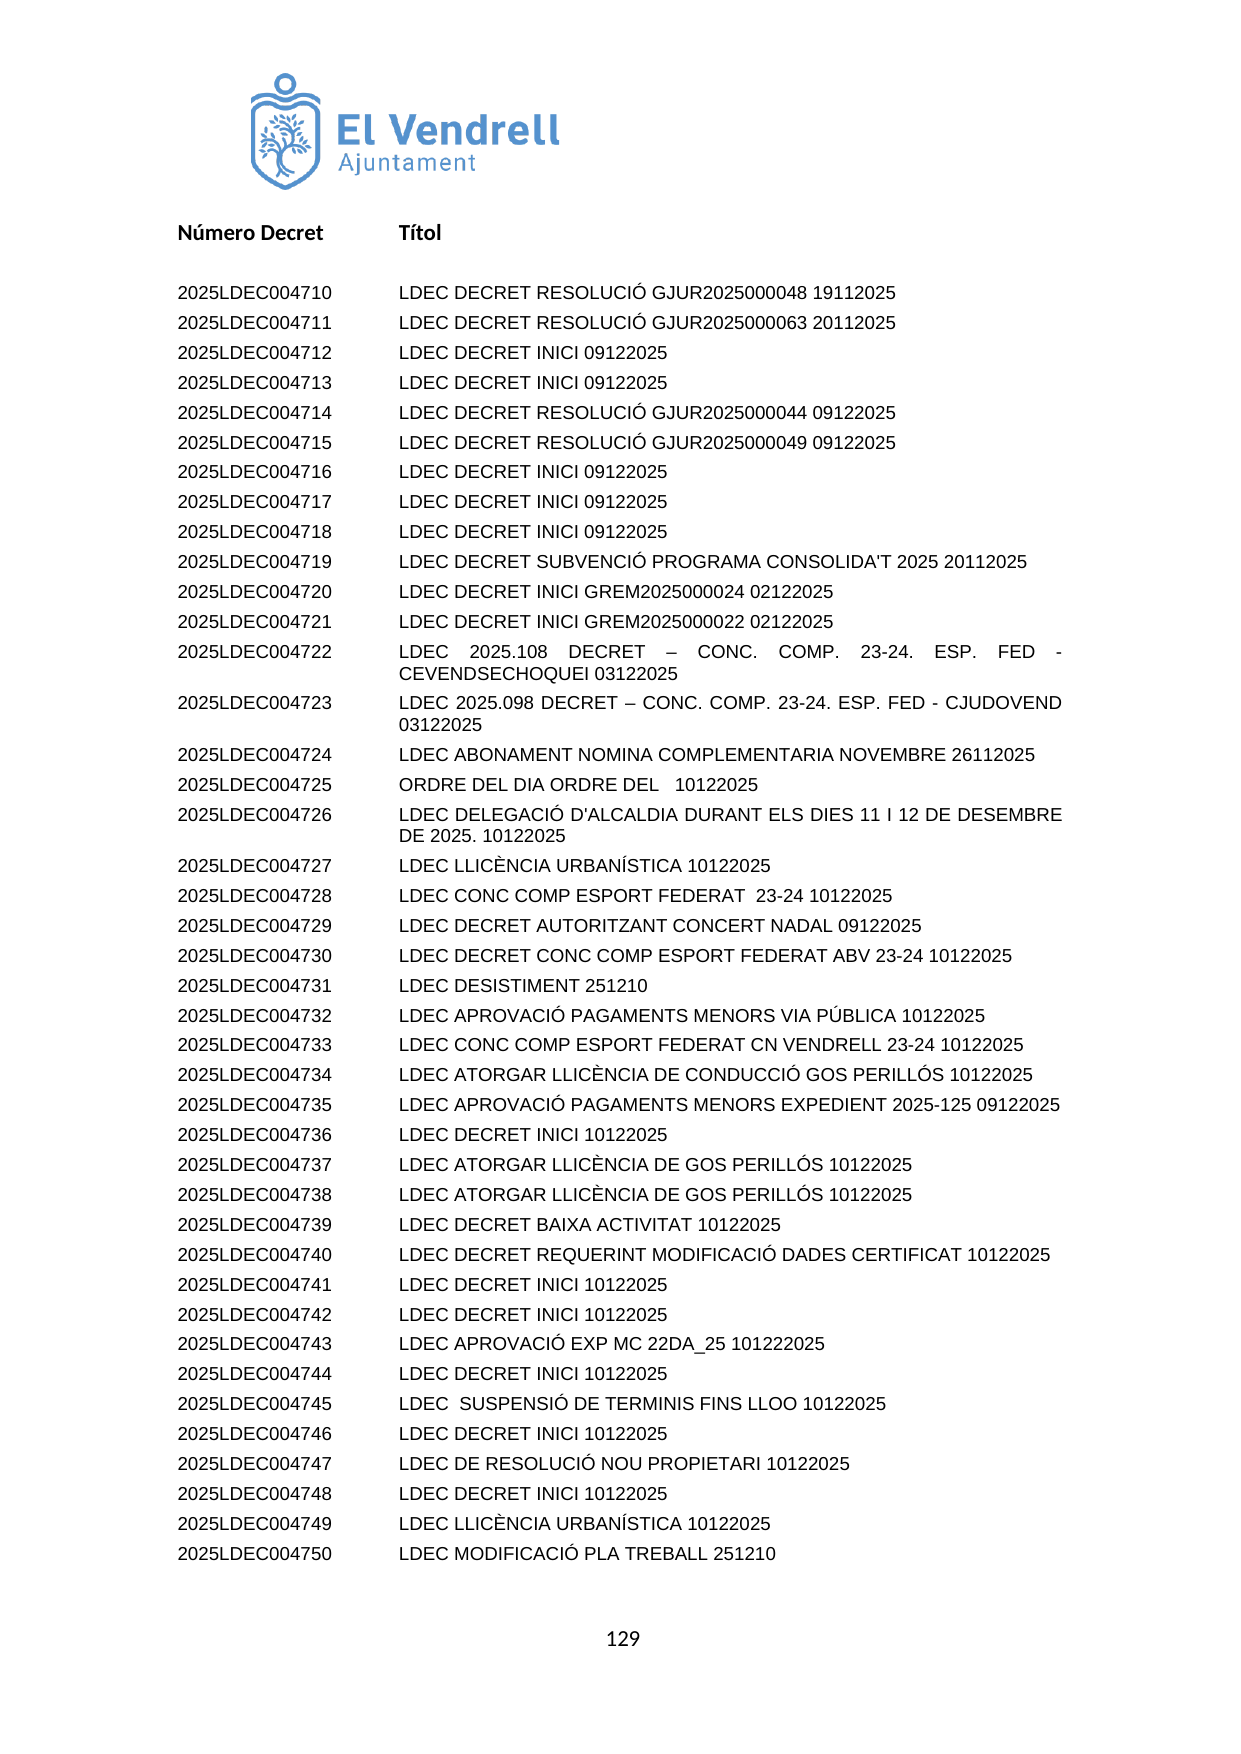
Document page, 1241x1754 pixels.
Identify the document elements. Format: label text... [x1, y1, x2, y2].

text 2025LDEC004731 LDEC DESISTIMENT 251210 [177, 974, 1063, 996]
text 2025LDEC004716 LDEC DECRET INICI 09122025 [177, 461, 1063, 483]
text 2025LDEC004749 LDEC LLICÈNCIA URBANÍSTICA 10122025 [177, 1513, 1063, 1534]
text 2025LDEC004720 LDEC DECRET INICI GREM2025000024 02122025 [177, 581, 1063, 602]
text 2025LDEC004719 LDEC DECRET SUBVENCIÓ PROGRAMA CONSOLIDA'T 2025 20112025 [177, 551, 1063, 573]
text 2025LDEC004745 LDEC SUSPENSIÓ DE TERMINIS FINS LLOO 10122025 [177, 1393, 1063, 1414]
text 2025LDEC004724 LDEC ABONAMENT NOMINA COMPLEMENTARIA NOVEMBRE 26112025 [177, 744, 1063, 765]
text 2025LDEC004743 LDEC APROVACIÓ EXP MC 22DA_25 101222025 [177, 1333, 1063, 1355]
text 2025LDEC004717 LDEC DECRET INICI 09122025 [177, 491, 1063, 513]
text 2025LDEC004728 LDEC CONC COMP ESPORT FEDERAT 23-24 10122025 [177, 885, 1063, 906]
text 2025LDEC004742 LDEC DECRET INICI 10122025 [177, 1303, 1063, 1325]
text 2025LDEC004740 LDEC DECRET REQUERINT MODIFICACIÓ DADES CERTIFICAT 10122025 [177, 1243, 1063, 1265]
text 2025LDEC004721 LDEC DECRET INICI GREM2025000022 02122025 [177, 611, 1063, 632]
text 2025LDEC004737 LDEC ATORGAR LLICÈNCIA DE GOS PERILLÓS 10122025 [177, 1154, 1063, 1175]
text 2025LDEC004725 ORDRE DEL DIA ORDRE DEL 10122025 [177, 773, 1063, 795]
text 2025LDEC004713 LDEC DECRET INICI 09122025 [177, 372, 1063, 393]
text 2025LDEC004733 LDEC CONC COMP ESPORT FEDERAT CN VENDRELL 23-24 10122025 [177, 1034, 1063, 1056]
text 2025LDEC004710 LDEC DECRET RESOLUCIÓ GJUR2025000048 19112025 [177, 282, 1063, 303]
text 2025LDEC004723 LDEC 2025.098 DECRET – CONC. COMP. 23-24. ESP. FED - CJUDOVEND 03122025 [177, 692, 1063, 735]
text 2025LDEC004718 LDEC DECRET INICI 09122025 [177, 521, 1063, 543]
text 2025LDEC004747 LDEC DE RESOLUCIÓ NOU PROPIETARI 10122025 [177, 1453, 1063, 1474]
text 2025LDEC004715 LDEC DECRET RESOLUCIÓ GJUR2025000049 09122025 [177, 431, 1063, 453]
text 2025LDEC004730 LDEC DECRET CONC COMP ESPORT FEDERAT ABV 23-24 10122025 [177, 944, 1063, 966]
text 2025LDEC004738 LDEC ATORGAR LLICÈNCIA DE GOS PERILLÓS 10122025 [177, 1184, 1063, 1205]
text 2025LDEC004726 LDEC DELEGACIÓ D'ALCALDIA DURANT ELS DIES 11 I 12 DE DESEMBRE DE 2025. 10122025 [177, 803, 1063, 847]
text 2025LDEC004739 LDEC DECRET BAIXA ACTIVITAT 10122025 [177, 1214, 1063, 1235]
text 2025LDEC004722 LDEC 2025.108 DECRET – CONC. COMP. 23-24. ESP. FED - CEVENDSECHOQUEI 03122025 [177, 641, 1063, 684]
picture [251, 73, 560, 190]
text 2025LDEC004734 LDEC ATORGAR LLICÈNCIA DE CONDUCCIÓ GOS PERILLÓS 10122025 [177, 1064, 1063, 1086]
text 2025LDEC004714 LDEC DECRET RESOLUCIÓ GJUR2025000044 09122025 [177, 402, 1063, 423]
text 2025LDEC004744 LDEC DECRET INICI 10122025 [177, 1363, 1063, 1385]
text 2025LDEC004711 LDEC DECRET RESOLUCIÓ GJUR2025000063 20112025 [177, 312, 1063, 333]
text 2025LDEC004750 LDEC MODIFICACIÓ PLA TREBALL 251210 [177, 1542, 1063, 1564]
text 2025LDEC004748 LDEC DECRET INICI 10122025 [177, 1483, 1063, 1504]
text 2025LDEC004741 LDEC DECRET INICI 10122025 [177, 1273, 1063, 1295]
text 2025LDEC004732 LDEC APROVACIÓ PAGAMENTS MENORS VIA PÚBLICA 10122025 [177, 1004, 1063, 1026]
text 2025LDEC004736 LDEC DECRET INICI 10122025 [177, 1124, 1063, 1146]
text 2025LDEC004727 LDEC LLICÈNCIA URBANÍSTICA 10122025 [177, 855, 1063, 876]
text 2025LDEC004712 LDEC DECRET INICI 09122025 [177, 342, 1063, 363]
text 2025LDEC004746 LDEC DECRET INICI 10122025 [177, 1423, 1063, 1444]
text 2025LDEC004729 LDEC DECRET AUTORITZANT CONCERT NADAL 09122025 [177, 915, 1063, 936]
text 2025LDEC004735 LDEC APROVACIÓ PAGAMENTS MENORS EXPEDIENT 2025-125 09122025 [177, 1094, 1063, 1116]
